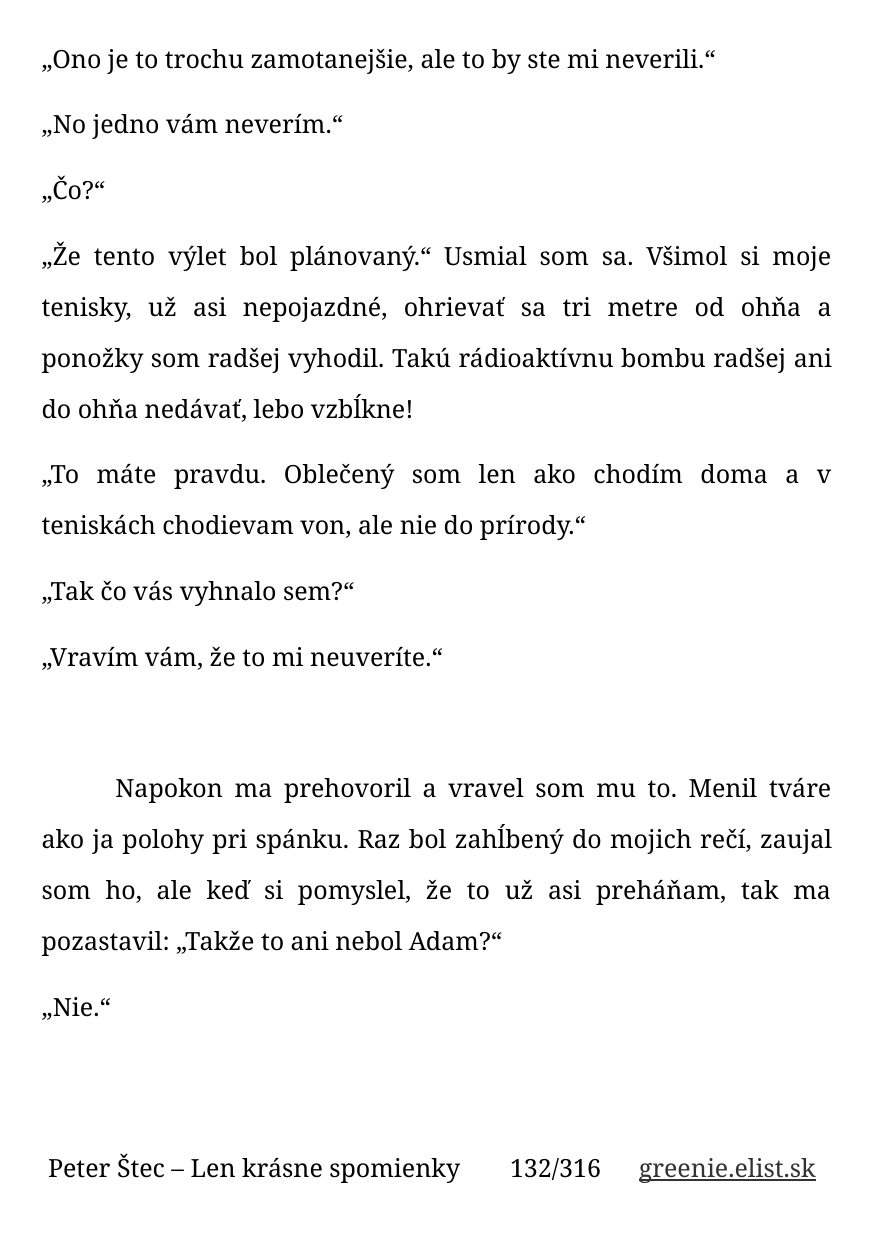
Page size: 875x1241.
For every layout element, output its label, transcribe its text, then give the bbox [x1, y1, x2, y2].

text Napokon ma prehovoril a vravel som mu to. Menil tváre ako ja polohy pri spánku. Raz bol zahĺbený do mojich rečí, zaujal som ho, ale keď si pomyslel, že to už asi preháňam, tak ma pozastavil: „Takže to ani nebol Adam?“ [41, 771, 833, 958]
text „Ono je to trochu zamotanejšie, ale to by ste mi neverili.“ [41, 41, 833, 75]
text „Nie.“ [41, 989, 833, 1023]
text „Čo?“ [41, 173, 833, 207]
text „To máte pravdu. Oblečený som len ako chodím doma a v teniskách chodievam von, ale nie do prírody.“ [41, 457, 833, 542]
text „Vravím vám, že to mi neuveríte.“ [41, 639, 833, 673]
text „Tak čo vás vyhnalo sem?“ [41, 574, 833, 608]
text „Že tento výlet bol plánovaný.“ Usmial som sa. Všimol si moje tenisky, už asi nepojazdné, ohrievať sa tri metre od ohňa a ponožky som radšej vyhodil. Takú rádioaktívnu bombu radšej ani do ohňa nedávať, lebo vzbĺkne! [41, 238, 833, 425]
text „No jedno vám neverím.“ [41, 107, 833, 141]
